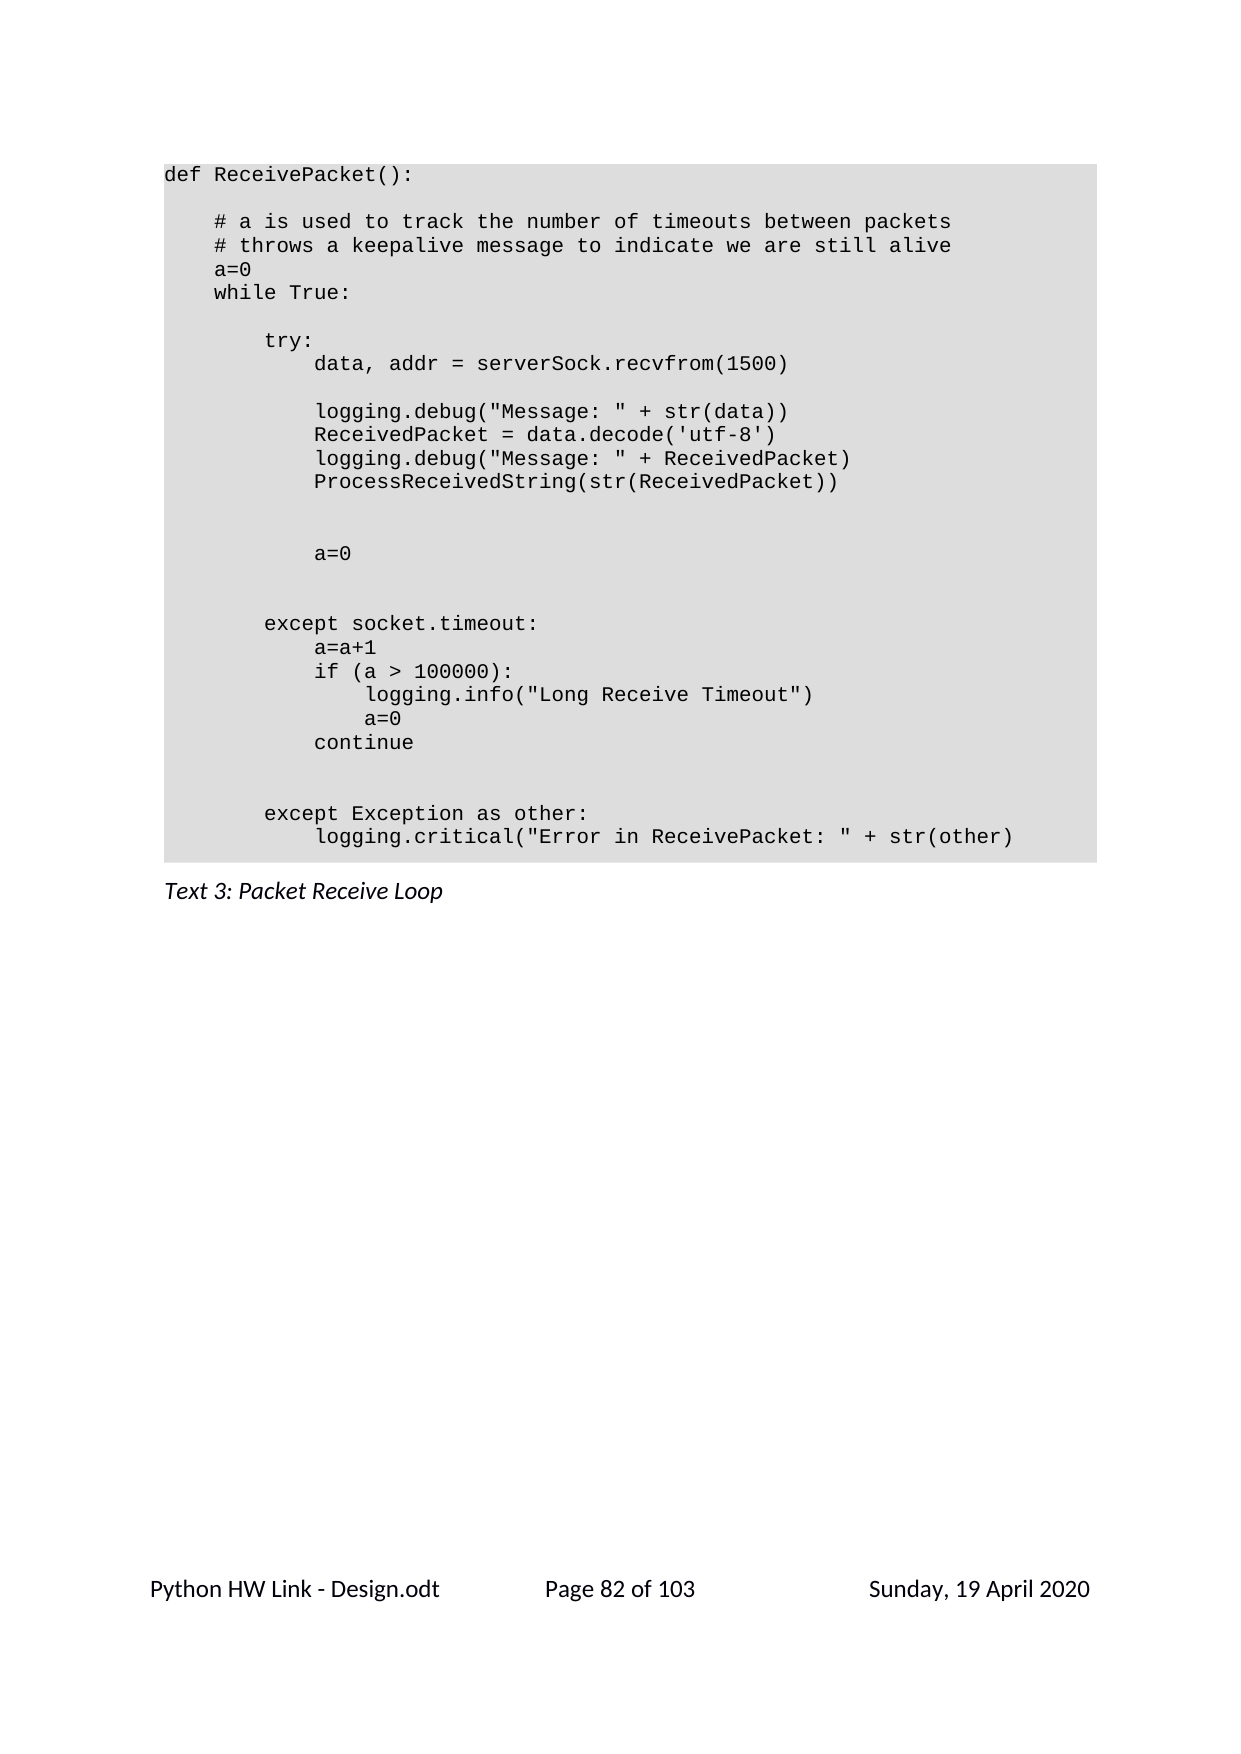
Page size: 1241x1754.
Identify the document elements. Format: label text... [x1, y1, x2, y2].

text Text 3: Packet Receive Loop [164, 863, 1097, 906]
